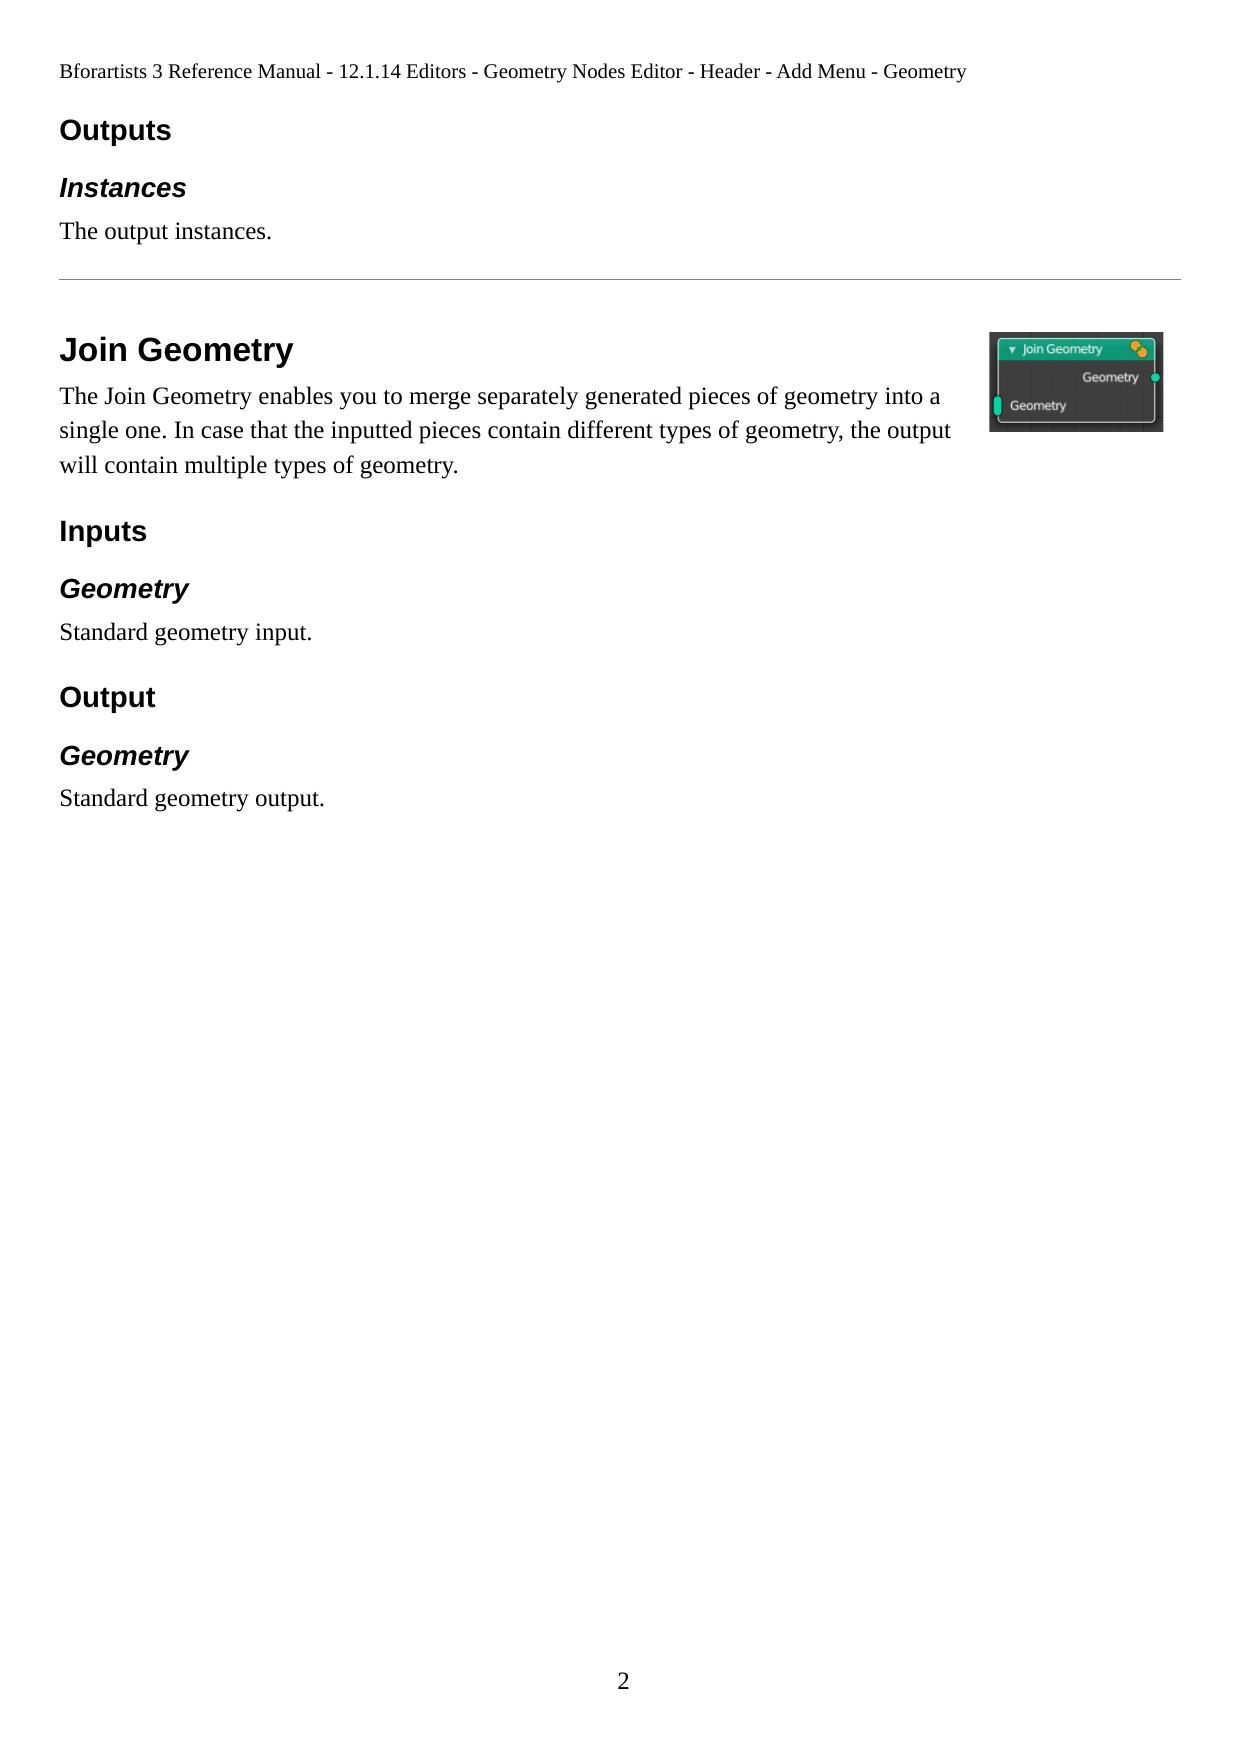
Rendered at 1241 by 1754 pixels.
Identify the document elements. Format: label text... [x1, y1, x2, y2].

text The output instances. [59, 216, 1181, 244]
subtitle Instances [59, 171, 1181, 203]
subtitle Join Geometry [59, 330, 1181, 368]
subtitle Outputs [59, 113, 1181, 146]
subtitle Geometry [59, 572, 1181, 604]
text Standard geometry input. [59, 617, 1181, 645]
subtitle Output [59, 680, 1181, 714]
subtitle Inputs [59, 513, 1181, 547]
text The Join Geometry enables you to merge separately generated pieces of geometry into a single one. In case that the inputted pieces contain different types of geometry, the output will contain multiple types of geometry. [59, 381, 1181, 479]
subtitle Geometry [59, 739, 1181, 771]
text Standard geometry output. [59, 783, 1181, 812]
picture [989, 332, 1164, 432]
